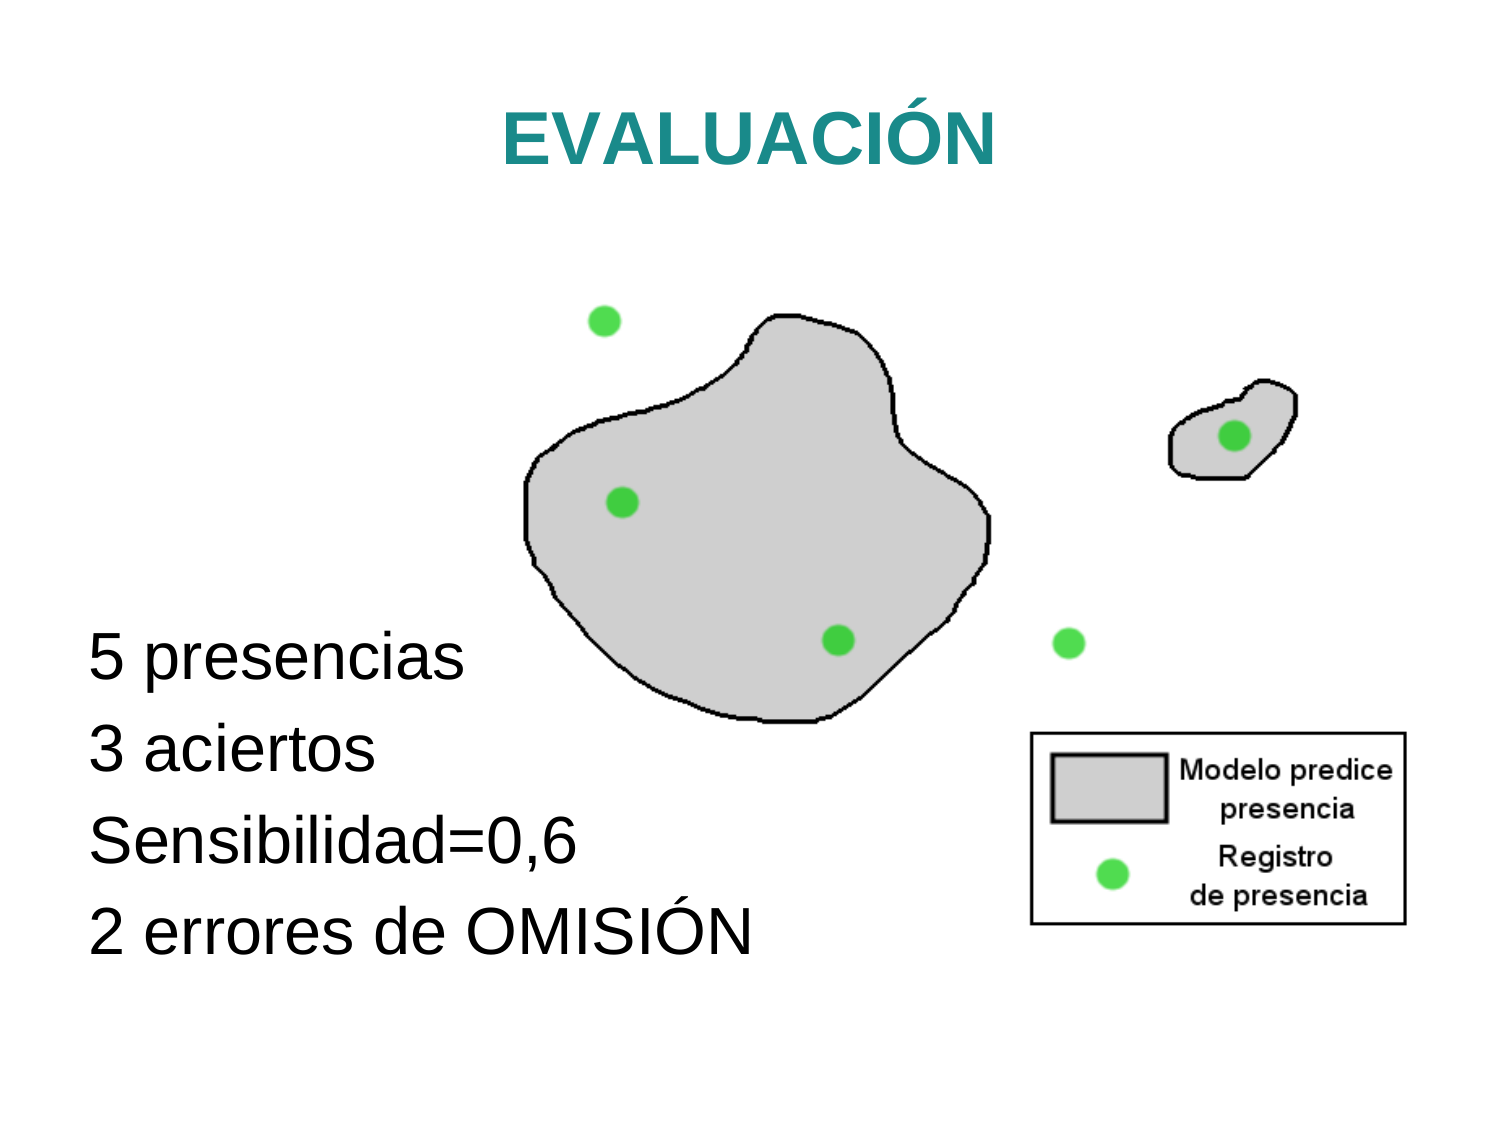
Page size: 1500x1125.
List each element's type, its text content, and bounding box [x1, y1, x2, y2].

title EVALUACIÓN [112, 68, 1388, 209]
picture [428, 241, 1420, 938]
text_box 5 presencias 3 aciertos Sensibilidad=0,6 2 errores de OMISIÓN [73, 605, 1005, 976]
